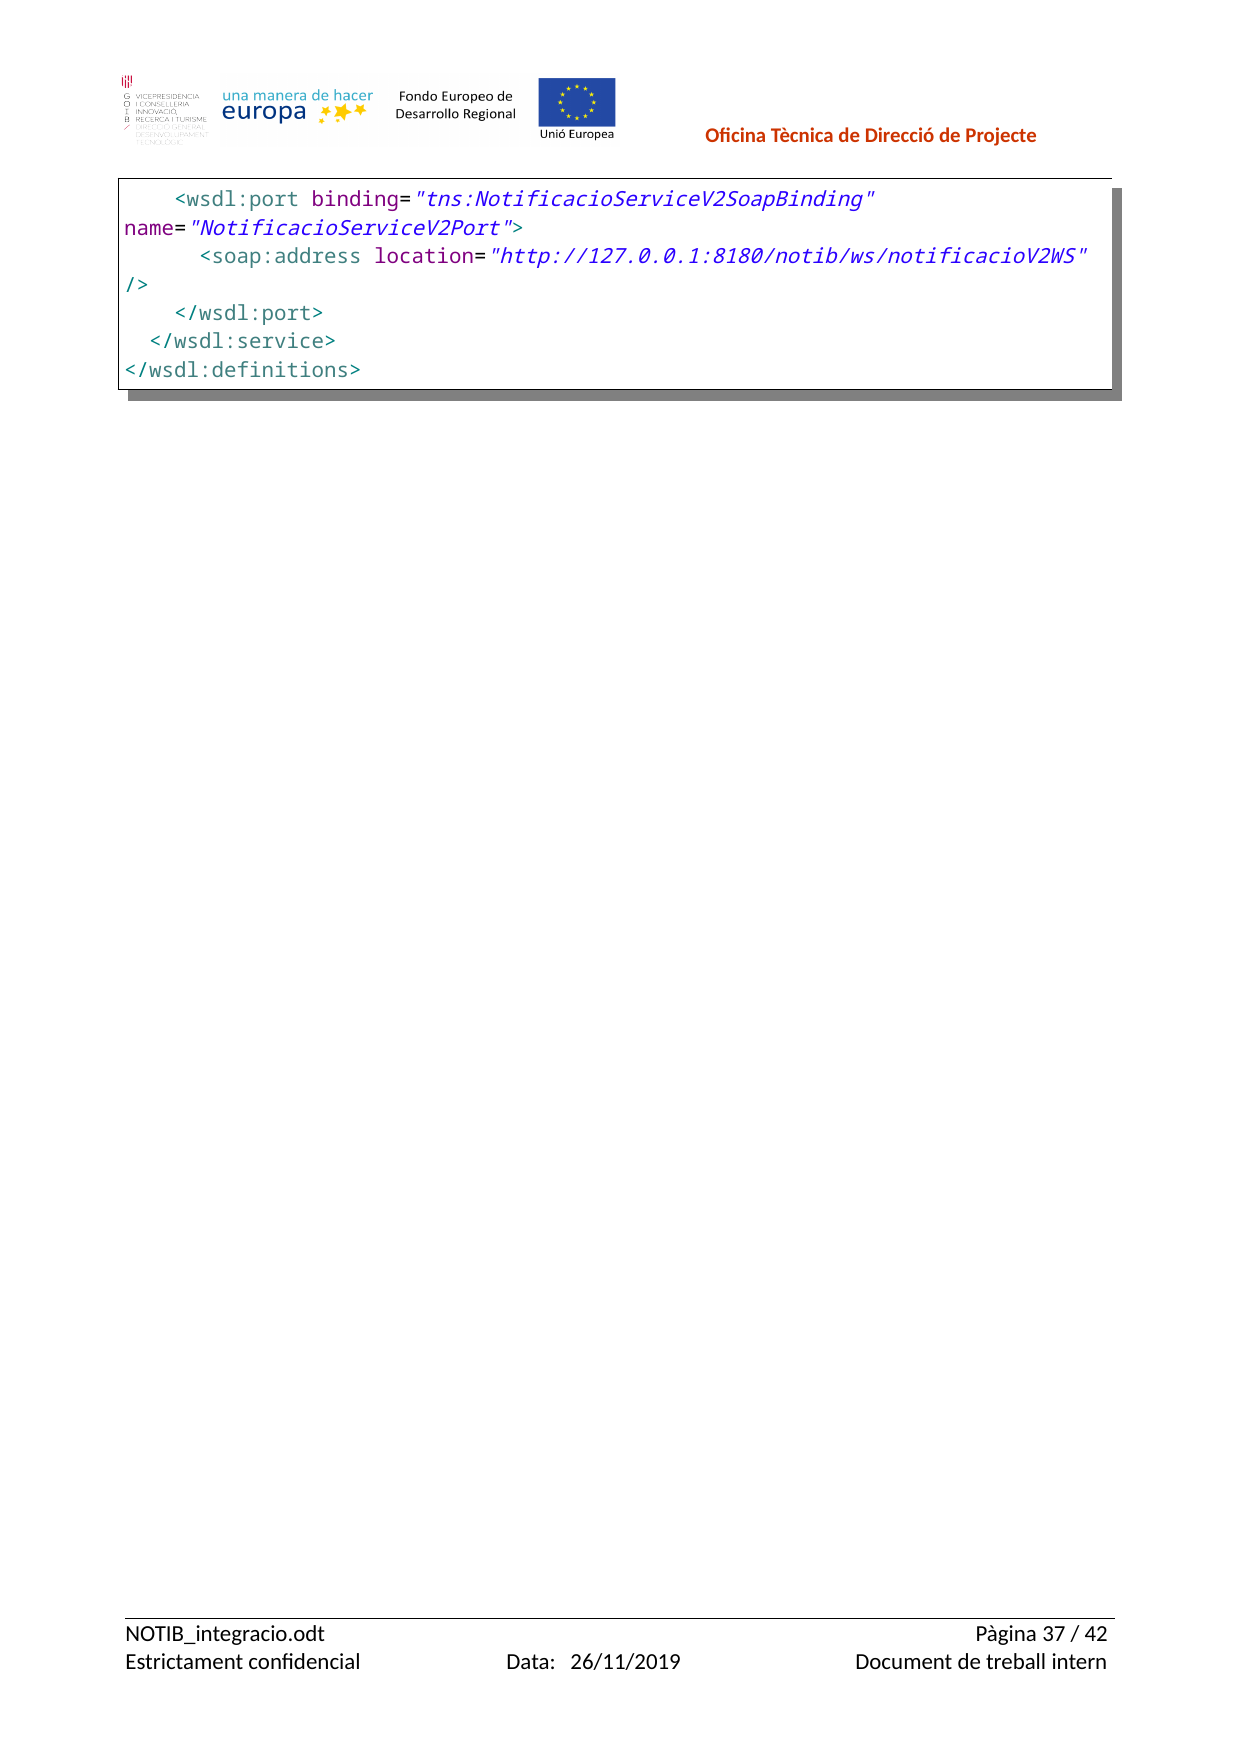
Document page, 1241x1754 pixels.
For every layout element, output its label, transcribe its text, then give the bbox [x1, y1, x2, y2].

table_header <wsdl:port binding="tns:NotificacioServiceV2SoapBinding" name="NotificacioServiceV2Port"> <soap:address location="http://127.0.0.1:8180/notib/ws/notificacioV2WS" /> </wsdl:port> </wsdl:service> </wsdl:definitions> [119, 179, 1112, 389]
picture [219, 73, 621, 147]
picture [118, 73, 213, 147]
